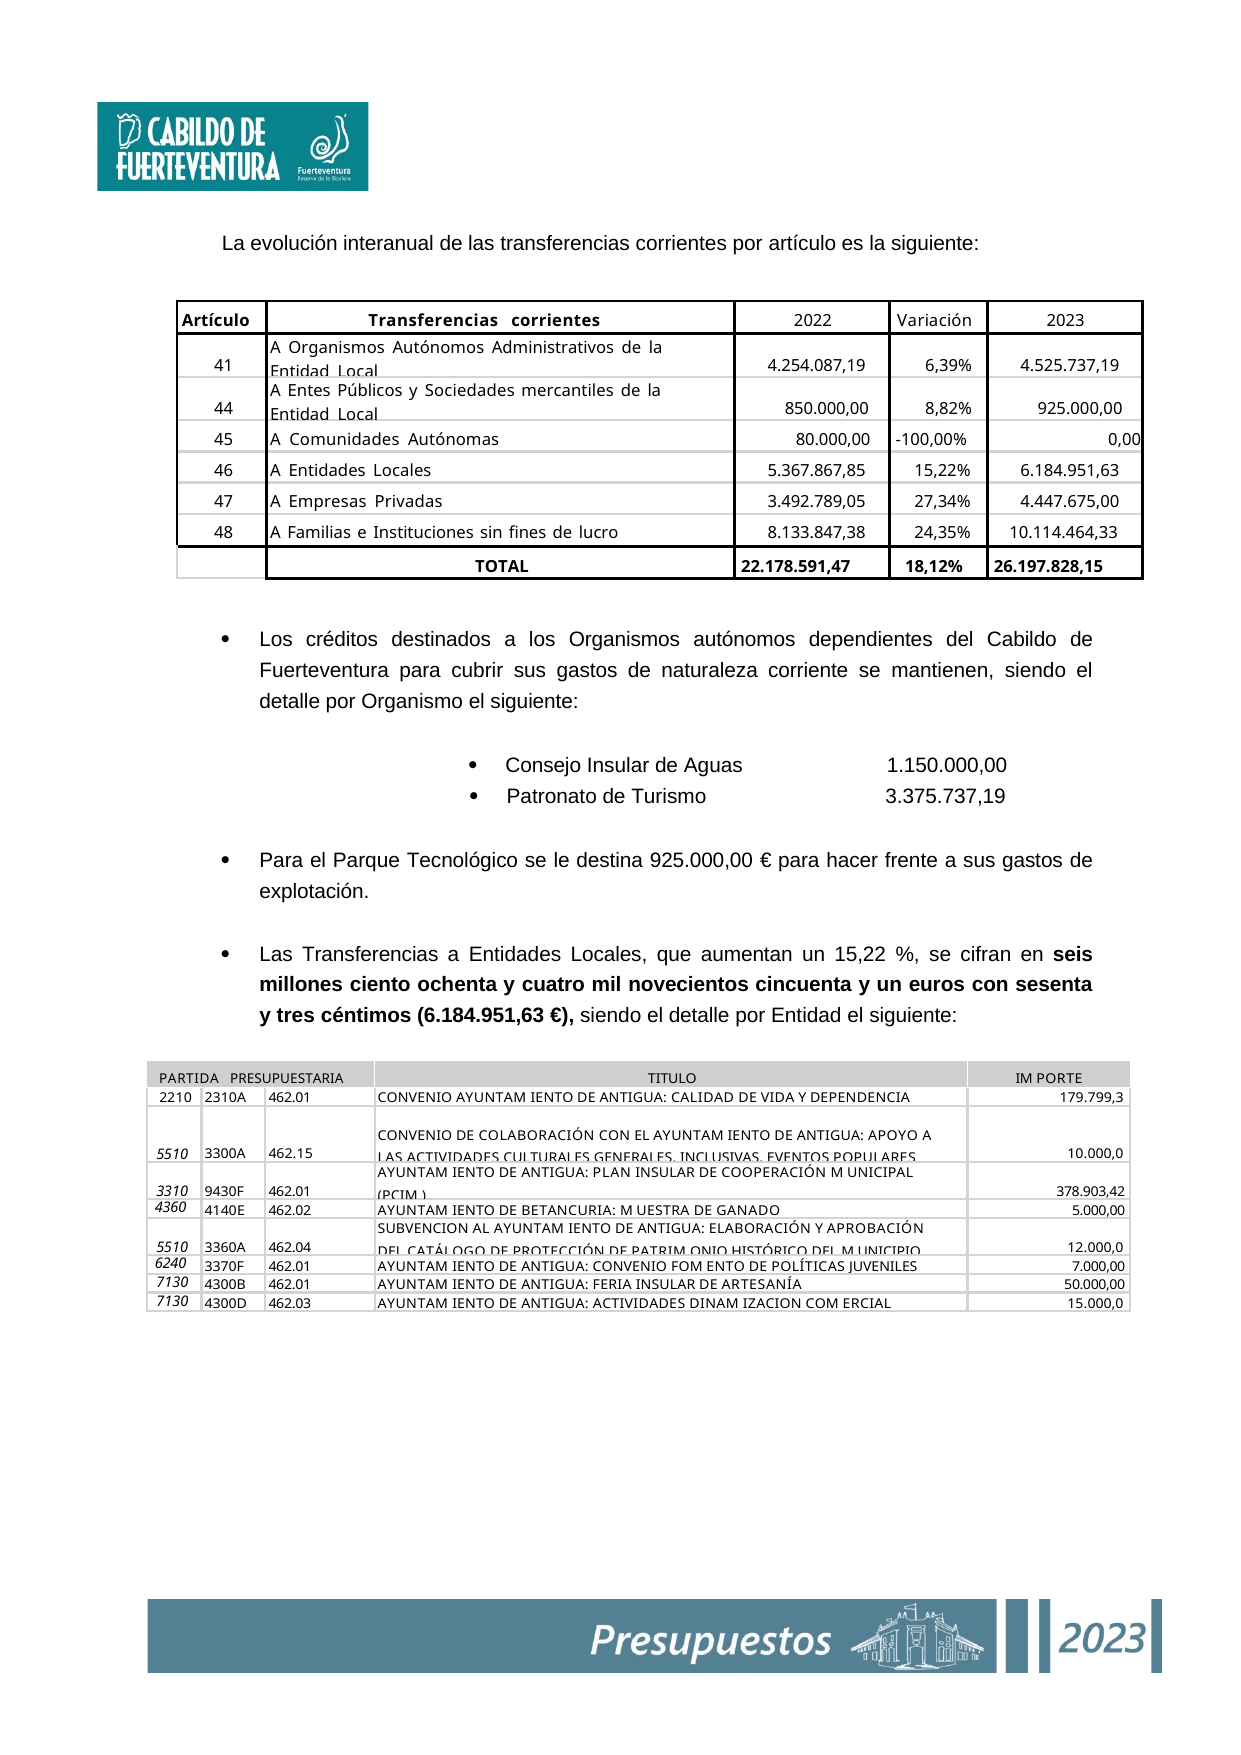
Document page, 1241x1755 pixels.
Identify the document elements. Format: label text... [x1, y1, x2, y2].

table_cell 8,82% [891, 378, 986, 419]
table_cell 7.000,00 [969, 1256, 1129, 1273]
table_cell 2210 [148, 1088, 200, 1105]
table_cell 4140E [203, 1200, 264, 1217]
table_cell AYUNTAM IENTO DE BETANCURIA: M UESTRA DE GANADO [376, 1200, 966, 1217]
table_cell 0,00 [989, 421, 1141, 450]
table_cell 3370F [203, 1256, 264, 1273]
table_cell 45 [178, 421, 265, 450]
table_cell 4.525.737,19 [989, 335, 1141, 376]
table_cell 50.000,00 [969, 1275, 1129, 1291]
table_cell -100,00% [891, 421, 986, 450]
table_cell 15,22% [891, 453, 986, 481]
table_cell 18,12% [891, 548, 986, 577]
table_cell AYUNTAM IENTO DE ANTIGUA: CONVENIO FOM ENTO DE POLÍTICAS JUVENILES [376, 1256, 966, 1273]
list Consejo Insular de Aguas 1.150.000,00 [469, 753, 1174, 777]
table_cell AYUNTAM IENTO DE ANTIGUA: ACTIVIDADES DINAM IZACION COM ERCIAL [376, 1294, 966, 1310]
table_cell 378.903,42 [969, 1163, 1129, 1198]
table_cell 5.367.867,85 [736, 453, 888, 481]
list Para el Parque Tecnológico se le destina 925.000,00 € para hacer frente a sus gastos de explotación. [222, 848, 1093, 903]
table_cell 4.254.087,19 [736, 335, 888, 376]
table_cell 3360A [203, 1219, 264, 1254]
table_cell 4.447.675,00 [989, 484, 1141, 512]
table_cell 48 [178, 515, 265, 544]
table_cell 462.01 [266, 1256, 374, 1273]
table_cell [178, 548, 265, 577]
list Las Transferencias a Entidades Locales, que aumentan un 15,22 %, se cifran en seis millones ciento ochenta y cuatro mil novecientos cincuenta y un euros con sesenta y tres céntimos (6.184.951,63 €), siendo el detalle por Entidad el siguiente: [222, 941, 1093, 1027]
table_cell 462.01 [266, 1163, 374, 1198]
table_cell 6.184.951,63 [989, 453, 1141, 481]
table_cell 47 [178, 484, 265, 512]
table_header Transferencias corrientes [268, 302, 733, 332]
table_cell 80.000,00 [736, 421, 888, 450]
table_cell AYUNTAM IENTO DE ANTIGUA: FERIA INSULAR DE ARTESANÍA [376, 1275, 966, 1291]
table_cell 9430F [203, 1163, 264, 1198]
text La evolución interanual de las transferencias corrientes por artículo es la siguiente: [222, 231, 1174, 255]
table_cell CONVENIO DE COLABORACIÓN CON EL AYUNTAM IENTO DE ANTIGUA: APOYO A LAS ACTIVIDADES CULTURALES GENERALES, INCLUSIVAS, EVENTOS POPULARES [376, 1107, 966, 1161]
table_header IM PORTE [968, 1061, 1130, 1087]
table_header 2022 [736, 302, 888, 332]
table_cell 7130 [148, 1275, 200, 1291]
table_cell 12.000,00 [969, 1219, 1129, 1254]
table_cell 3.492.789,05 [736, 484, 888, 512]
table_cell CONVENIO AYUNTAM IENTO DE ANTIGUA: CALIDAD DE VIDA Y DEPENDENCIA [376, 1088, 966, 1105]
table_cell A Familias e Instituciones sin fines de lucro [268, 515, 733, 544]
table_cell A Empresas Privadas [268, 484, 733, 512]
table_header 2023 [989, 302, 1141, 332]
table_cell 44 [178, 378, 265, 419]
table_cell SUBVENCION AL AYUNTAM IENTO DE ANTIGUA: ELABORACIÓN Y APROBACIÓN DEL CATÁLOGO DE PROTECCIÓN DE PATRIM ONIO HISTÓRICO DEL M UNICIPIO [376, 1219, 966, 1254]
list Los créditos destinados a los Organismos autónomos dependientes del Cabildo de Fuerteventura para cubrir sus gastos de naturaleza corriente se mantienen, siendo el detalle por Organismo el siguiente: [222, 627, 1093, 713]
table_cell 5.000,00 [969, 1200, 1129, 1217]
table_cell 850.000,00 [736, 378, 888, 419]
table_cell 6240 [148, 1256, 200, 1273]
table_cell A Comunidades Autónomas [268, 421, 733, 450]
table_cell 22.178.591,47 [736, 548, 888, 577]
table_cell 3300A [203, 1107, 264, 1161]
table_cell 179.799,32 [969, 1088, 1129, 1105]
table_cell 4300B [203, 1275, 264, 1291]
table_header Variación [891, 302, 986, 332]
table_cell 10.000,00 [969, 1107, 1129, 1161]
table_cell 26.197.828,15 [989, 548, 1141, 577]
table_cell 3310 [148, 1163, 200, 1198]
table_cell TOTAL [268, 548, 733, 577]
table_cell 462.02 [266, 1200, 374, 1217]
table_cell 5510 [148, 1219, 200, 1254]
list Patronato de Turismo 3.375.737,19 [470, 784, 1174, 808]
table_cell A Entidades Locales [268, 453, 733, 481]
table_cell 4360 [148, 1200, 200, 1217]
table_cell 462.03 [266, 1294, 374, 1310]
table_cell AYUNTAM IENTO DE ANTIGUA: PLAN INSULAR DE COOPERACIÓN M UNICIPAL (PCIM ) [376, 1163, 966, 1198]
table_cell 925.000,00 [989, 378, 1141, 419]
table_cell A Entes Públicos y Sociedades mercantiles de la Entidad Local [268, 378, 733, 419]
table_header Artículo [178, 302, 265, 332]
table_cell 7130 [148, 1294, 200, 1310]
table_cell 462.15 [266, 1107, 374, 1161]
table_header PARTIDA PRESUPUESTARIA [147, 1061, 374, 1087]
table_cell 462.04 [266, 1219, 374, 1254]
table_cell 5510 [148, 1107, 200, 1161]
table_cell 24,35% [891, 515, 986, 544]
table_cell 462.01 [266, 1088, 374, 1105]
table_cell 462.01 [266, 1275, 374, 1291]
table_cell 6,39% [891, 335, 986, 376]
table_cell 15.000,00 [969, 1294, 1129, 1310]
table_cell A Organismos Autónomos Administrativos de la Entidad Local [268, 335, 733, 376]
table_header TITULO [375, 1061, 967, 1087]
table_cell 8.133.847,38 [736, 515, 888, 544]
table_cell 2310A [203, 1088, 264, 1105]
table_cell 41 [178, 335, 265, 376]
table_cell 46 [178, 453, 265, 481]
table_cell 10.114.464,33 [989, 515, 1141, 544]
table_cell 27,34% [891, 484, 986, 512]
table_cell 4300D [203, 1294, 264, 1310]
